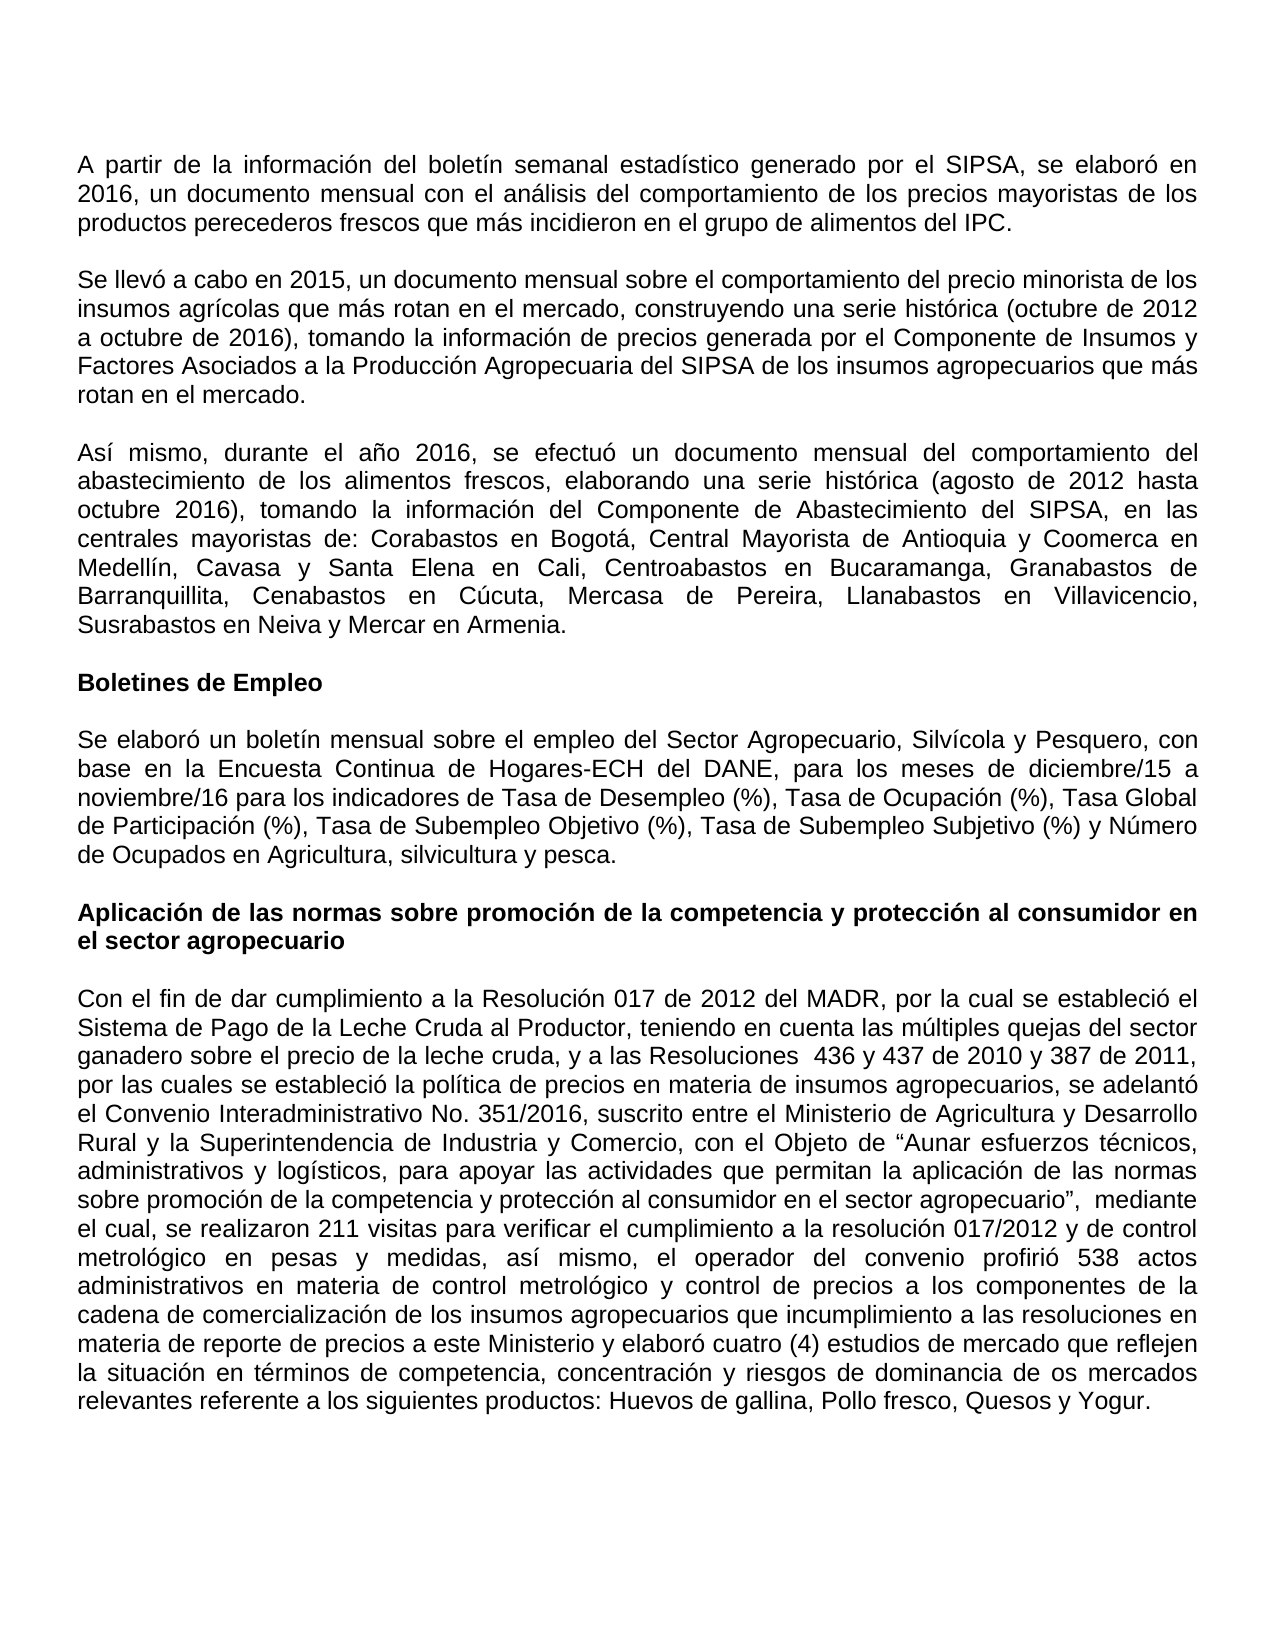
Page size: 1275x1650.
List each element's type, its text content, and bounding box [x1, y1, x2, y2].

text Así mismo, durante el año 2016, se efectuó un documento mensual del comportamiento del abastecimiento de los alimentos frescos, elaborando una serie histórica (agosto de 2012 hasta octubre 2016), tomando la información del Componente de Abastecimiento del SIPSA, en las centrales mayoristas de: Corabastos en Bogotá, Central Mayorista de Antioquia y Coomerca en Medellín, Cavasa y Santa Elena en Cali, Centroabastos en Bucaramanga, Granabastos de Barranquillita, Cenabastos en Cúcuta, Mercasa de Pereira, Llanabastos en Villavicencio, Susrabastos en Neiva y Mercar en Armenia. [77, 437, 1200, 639]
text Aplicación de las normas sobre promoción de la competencia y protección al consumidor en el sector agropecuario [77, 897, 1200, 955]
text Se elaboró un boletín mensual sobre el empleo del Sector Agropecuario, Silvícola y Pesquero, con base en la Encuesta Continua de Hogares-ECH del DANE, para los meses de diciembre/15 a noviembre/16 para los indicadores de Tasa de Desempleo (%), Tasa de Ocupación (%), Tasa Global de Participación (%), Tasa de Subempleo Objetivo (%), Tasa de Subempleo Subjetivo (%) y Número de Ocupados en Agricultura, silvicultura y pesca. [77, 725, 1200, 869]
text Boletines de Empleo [77, 667, 1200, 696]
text A partir de la información del boletín semanal estadístico generado por el SIPSA, se elaboró en 2016, un documento mensual con el análisis del comportamiento de los precios mayoristas de los productos perecederos frescos que más incidieron en el grupo de alimentos del IPC. [77, 150, 1200, 236]
text Se llevó a cabo en 2015, un documento mensual sobre el comportamiento del precio minorista de los insumos agrícolas que más rotan en el mercado, construyendo una serie histórica (octubre de 2012 a octubre de 2016), tomando la información de precios generada por el Componente de Insumos y Factores Asociados a la Producción Agropecuaria del SIPSA de los insumos agropecuarios que más rotan en el mercado. [77, 265, 1200, 409]
text Con el fin de dar cumplimiento a la Resolución 017 de 2012 del MADR, por la cual se estableció el Sistema de Pago de la Leche Cruda al Productor, teniendo en cuenta las múltiples quejas del sector ganadero sobre el precio de la leche cruda, y a las Resoluciones 436 y 437 de 2010 y 387 de 2011, por las cuales se estableció la política de precios en materia de insumos agropecuarios, se adelantó el Convenio Interadministrativo No. 351/2016, suscrito entre el Ministerio de Agricultura y Desarrollo Rural y la Superintendencia de Industria y Comercio, con el Objeto de “Aunar esfuerzos técnicos, administrativos y logísticos, para apoyar las actividades que permitan la aplicación de las normas sobre promoción de la competencia y protección al consumidor en el sector agropecuario”, mediante el cual, se realizaron 211 visitas para verificar el cumplimiento a la resolución 017/2012 y de control metrológico en pesas y medidas, así mismo, el operador del convenio profirió 538 actos administrativos en materia de control metrológico y control de precios a los componentes de la cadena de comercialización de los insumos agropecuarios que incumplimiento a las resoluciones en materia de reporte de precios a este Ministerio y elaboró cuatro (4) estudios de mercado que reflejen la situación en términos de competencia, concentración y riesgos de dominancia de os mercados relevantes referente a los siguientes productos: Huevos de gallina, Pollo fresco, Quesos y Yogur. [77, 984, 1200, 1415]
